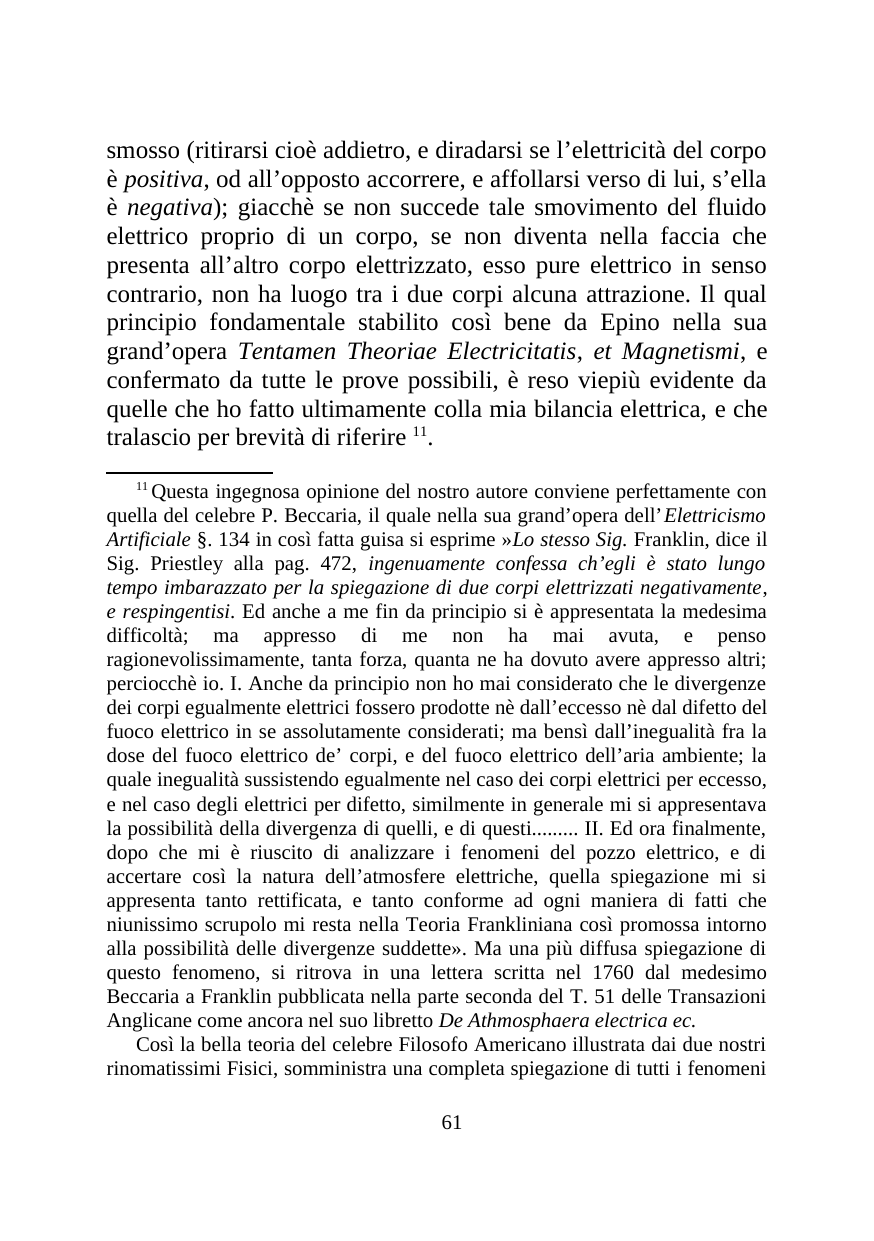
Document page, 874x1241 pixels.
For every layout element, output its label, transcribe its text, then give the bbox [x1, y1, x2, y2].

text Questa ingegnosa opinione del nostro autore conviene perfettamente con quella del celebre P. Beccaria, il quale nella sua grand’opera dell’Elettricismo Artificiale §. 134 in così fatta guisa si esprime »Lo stesso Sig. Franklin, dice il Sig. Priestley alla pag. 472, ingenuamente confessa ch’egli è stato lungo tempo imbarazzato per la spiegazione di due corpi elettrizzati negativamente, e respingentisi. Ed anche a me fin da principio si è appresentata la medesima difficoltà; ma appresso di me non ha mai avuta, e penso ragionevolissimamente, tanta forza, quanta ne ha dovuto avere appresso altri; perciocchè io. I. Anche da principio non ho mai considerato che le divergenze dei corpi egualmente elettrici fossero prodotte nè dall’eccesso nè dal difetto del fuoco elettrico in se assolutamente considerati; ma bensì dall’inegualità fra la dose del fuoco elettrico de’ corpi, e del fuoco elettrico dell’aria ambiente; la quale inegualità sussistendo egualmente nel caso dei corpi elettrici per eccesso, e nel caso degli elettrici per difetto, similmente in generale mi si appresentava la possibilità della divergenza di quelli, e di questi......... II. Ed ora finalmente, dopo che mi è riuscito di analizzare i fenomeni del pozzo elettrico, e di accertare così la natura dell’atmosfere elettriche, quella spiegazione mi si appresenta tanto rettificata, e tanto conforme ad ogni maniera di fatti che niunissimo scrupolo mi resta nella Teoria Frankliniana così promossa intorno alla possibilità delle divergenze suddette». Ma una più diffusa spiegazione di questo fenomeno, si ritrova in una lettera scritta nel 1760 dal medesimo Beccaria a Franklin pubblicata nella parte seconda del T. 51 delle Transazioni Anglicane come ancora nel suo libretto De Athmosphaera electrica ec. [106, 479, 768, 1032]
text smosso (ritirarsi cioè addietro, e diradarsi se l’elettricità del corpo è positiva, od all’opposto accorrere, e affollarsi verso di lui, s’ella è negativa); giacchè se non succede tale smovimento del fluido elettrico proprio di un corpo, se non diventa nella faccia che presenta all’altro corpo elettrizzato, esso pure elettrico in senso contrario, non ha luogo tra i due corpi alcuna attrazione. Il qual principio fondamentale stabilito così bene da Epino nella sua grand’opera Tentamen Theoriae Electricitatis, et Magnetismi, e confermato da tutte le prove possibili, è reso viepiù evidente da quelle che ho fatto ultimamente colla mia bilancia elettrica, e che tralascio per brevità di riferire . [106, 135, 768, 451]
text Così la bella teoria del celebre Filosofo Americano illustrata dai due nostri rinomatissimi Fisici, somministra una completa spiegazione di tutti i fenomeni [106, 1032, 768, 1080]
